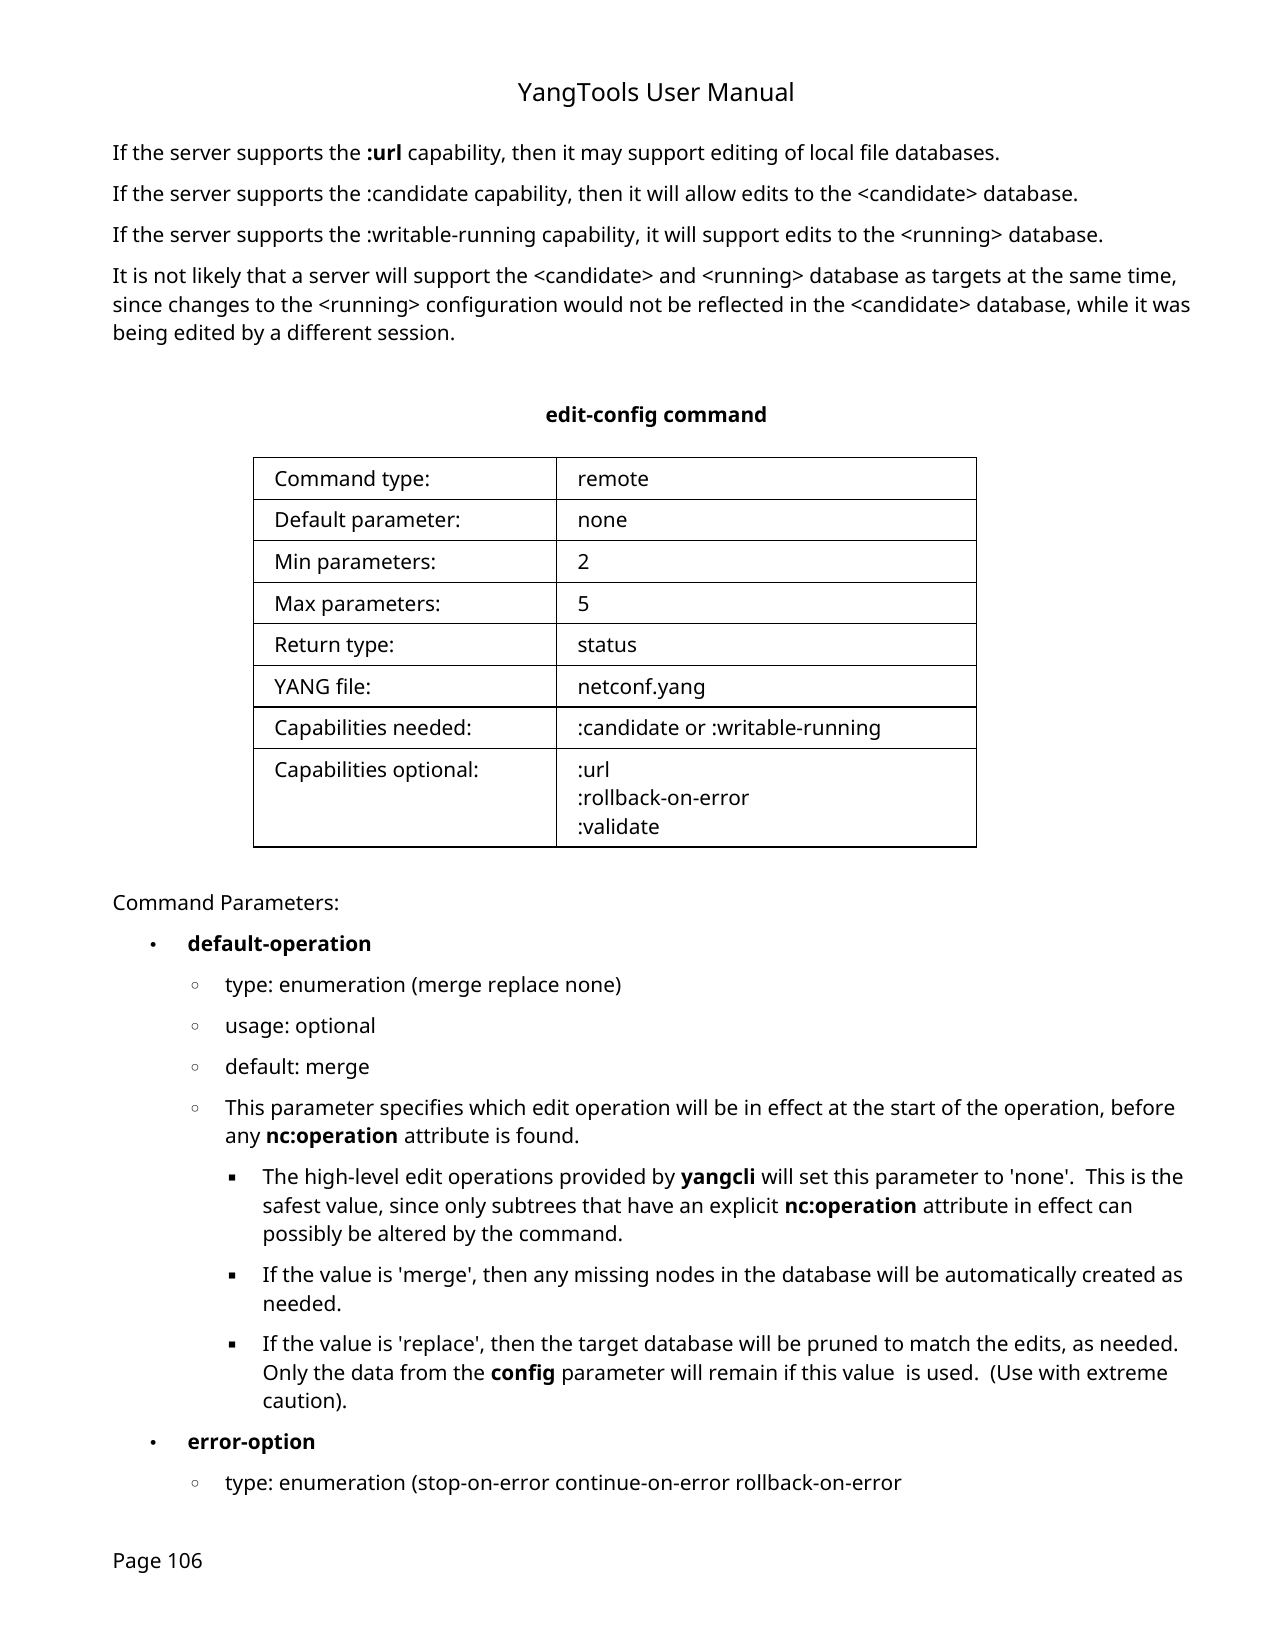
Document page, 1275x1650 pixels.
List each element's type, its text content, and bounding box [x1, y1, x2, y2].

list type: enumeration (stop-on-error continue-on-error rollback-on-error [187, 1468, 1200, 1497]
table_cell Return type: [254, 624, 556, 665]
list If the value is 'merge', then any missing nodes in the database will be automatically created as needed. [225, 1260, 1200, 1317]
table_cell YANG file: [254, 666, 556, 706]
list usage: optional [187, 1011, 1200, 1039]
text If the server supports the :candidate capability, then it will allow edits to the <candidate> database. [112, 179, 1200, 208]
table_cell none [557, 500, 976, 540]
table_cell :candidate or :writable-running [557, 708, 976, 748]
text Command Parameters: [112, 888, 1200, 917]
table_cell 2 [557, 541, 976, 582]
text It is not likely that a server will support the <candidate> and <running> database as targets at the same time, since changes to the <running> configuration would not be reflected in the <candidate> database, while it was being edited by a different session. [112, 261, 1200, 347]
table_cell Capabilities optional: [254, 749, 556, 846]
list default: merge [187, 1052, 1200, 1081]
subtitle edit-config command [127, 400, 1185, 428]
list default-operation [150, 929, 1200, 958]
table_cell :url :rollback-on-error :validate [557, 749, 976, 846]
table_cell Default parameter: [254, 500, 556, 540]
list If the value is 'replace', then the target database will be pruned to match the edits, as needed. Only the data from the config parameter will remain if this value is used. (Use with extreme caution). [225, 1329, 1200, 1415]
table_header remote [557, 458, 976, 498]
table_cell 5 [557, 583, 976, 623]
list error-option [150, 1427, 1200, 1456]
list type: enumeration (merge replace none) [187, 970, 1200, 999]
list This parameter specifies which edit operation will be in effect at the start of the operation, before any nc:operation attribute is found. [187, 1093, 1200, 1150]
list The high-level edit operations provided by yangcli will set this parameter to 'none'. This is the safest value, since only subtrees that have an explicit nc:operation attribute in effect can possibly be altered by the command. [225, 1162, 1200, 1248]
table_header Command type: [254, 458, 556, 498]
table_cell netconf.yang [557, 666, 976, 706]
text If the server supports the :url capability, then it may support editing of local file databases. [112, 138, 1200, 167]
table_cell status [557, 624, 976, 665]
table_cell Min parameters: [254, 541, 556, 582]
text If the server supports the :writable-running capability, it will support edits to the <running> database. [112, 220, 1200, 249]
table_cell Capabilities needed: [254, 708, 556, 748]
table_cell Max parameters: [254, 583, 556, 623]
